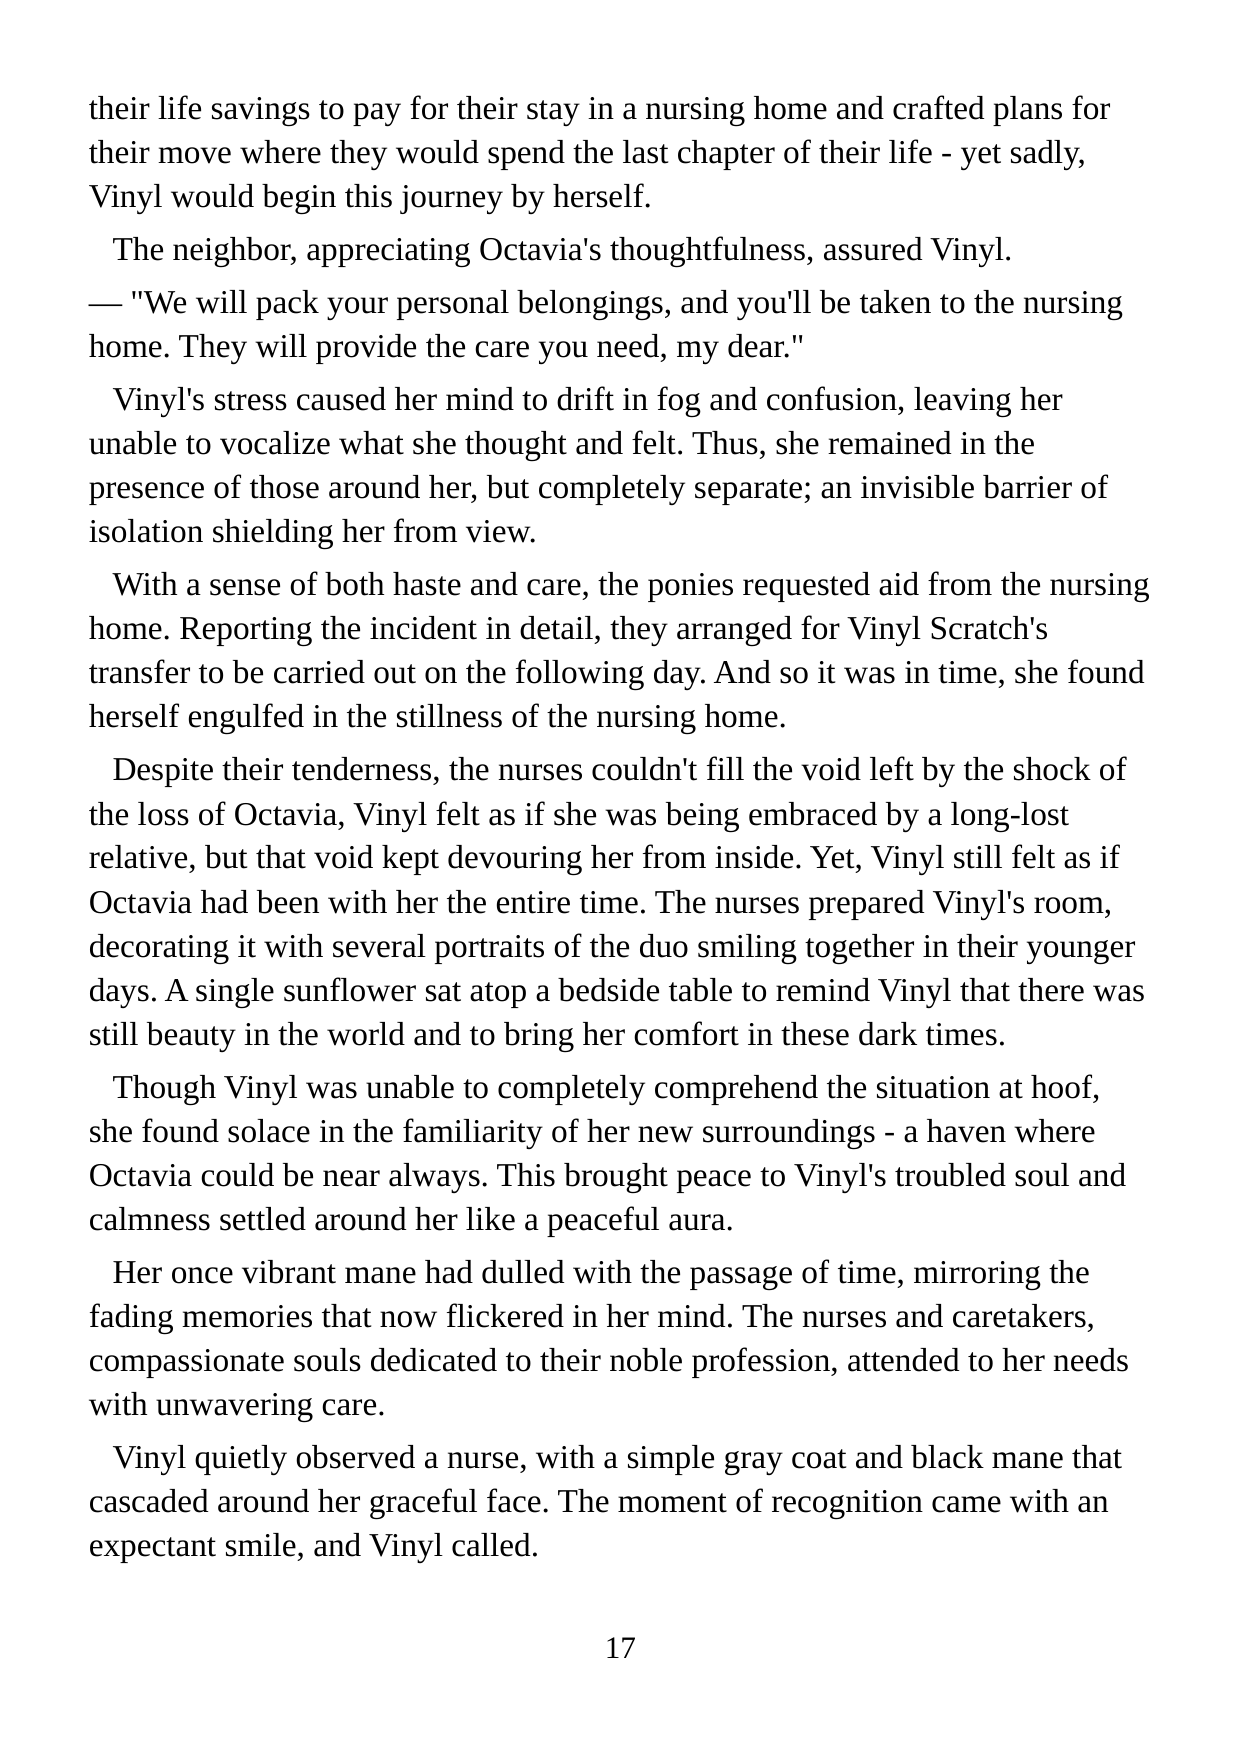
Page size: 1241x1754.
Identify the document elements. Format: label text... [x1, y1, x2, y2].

text Vinyl's stress caused her mind to drift in fog and confusion, leaving her unable to vocalize what she thought and felt. Thus, she remained in the presence of those around her, but completely separate; an invisible barrier of isolation shielding her from view. [88, 379, 1152, 550]
text Her once vibrant mane had dulled with the passage of time, mirroring the fading memories that now flickered in her mind. The nurses and caretakers, compassionate souls dedicated to their noble profession, attended to her needs with unwavering care. [88, 1252, 1152, 1423]
text their life savings to pay for their stay in a nursing home and crafted plans for their move where they would spend the last chapter of their life - yet sadly, Vinyl would begin this journey by herself. [88, 88, 1152, 215]
text The neighbor, appreciating Octavia's thoughtfulness, assured Vinyl. [88, 229, 1152, 268]
text Vinyl quietly observed a nurse, with a simple gray coat and black mane that cascaded around her graceful face. The moment of recognition came with an expectant smile, and Vinyl called. [88, 1437, 1152, 1564]
text — "We will pack your personal belongings, and you'll be taken to the nursing home. They will provide the care you need, my dear." [88, 282, 1152, 365]
text Though Vinyl was unable to completely comprehend the situation at hoof, she found solace in the familiarity of her new surroundings - a haven where Octavia could be near always. This brought peace to Vinyl's troubled soul and calmness settled around her like a peaceful aura. [88, 1067, 1152, 1237]
text With a sense of both haste and care, the ponies requested aid from the nursing home. Reporting the incident in detail, they arranged for Vinyl Scratch's transfer to be carried out on the following day. And so it was in time, she found herself engulfed in the stillness of the nursing home. [88, 564, 1152, 735]
text Despite their tenderness, the nurses couldn't fill the void left by the shock of the loss of Octavia, Vinyl felt as if she was being embraced by a long-lost relative, but that void kept devouring her from inside. Yet, Vinyl still felt as if Octavia had been with her the entire time. The nurses prepared Vinyl's room, decorating it with several portraits of the duo smiling together in their younger days. A single sunflower sat atop a bedside table to remind Vinyl that there was still beauty in the world and to bring her comfort in these dark times. [88, 750, 1152, 1052]
